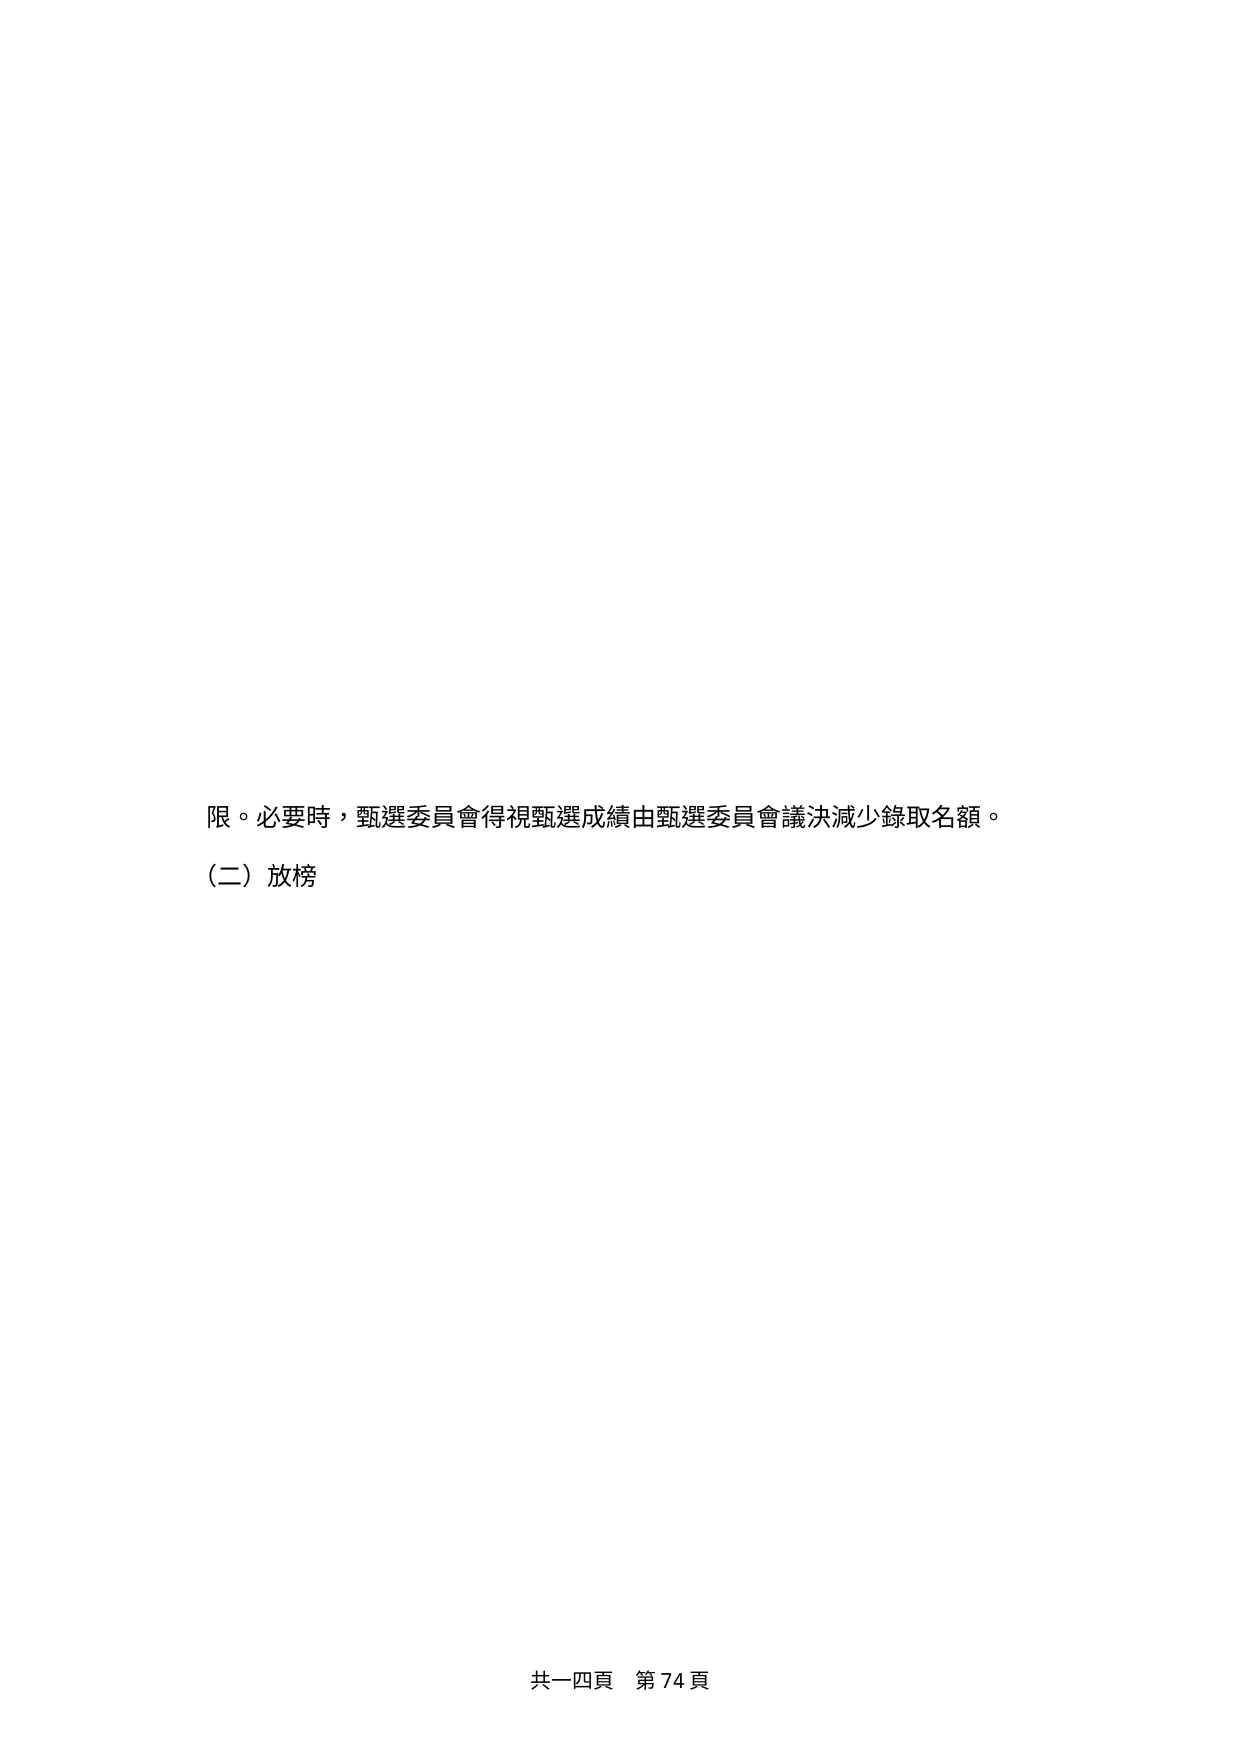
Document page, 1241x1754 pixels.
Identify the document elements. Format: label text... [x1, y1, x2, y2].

text 限。必要時，甄選委員會得視甄選成績由甄選委員會議決減少錄取名額。 [192, 799, 1122, 833]
text （二）放榜 [192, 833, 1122, 895]
